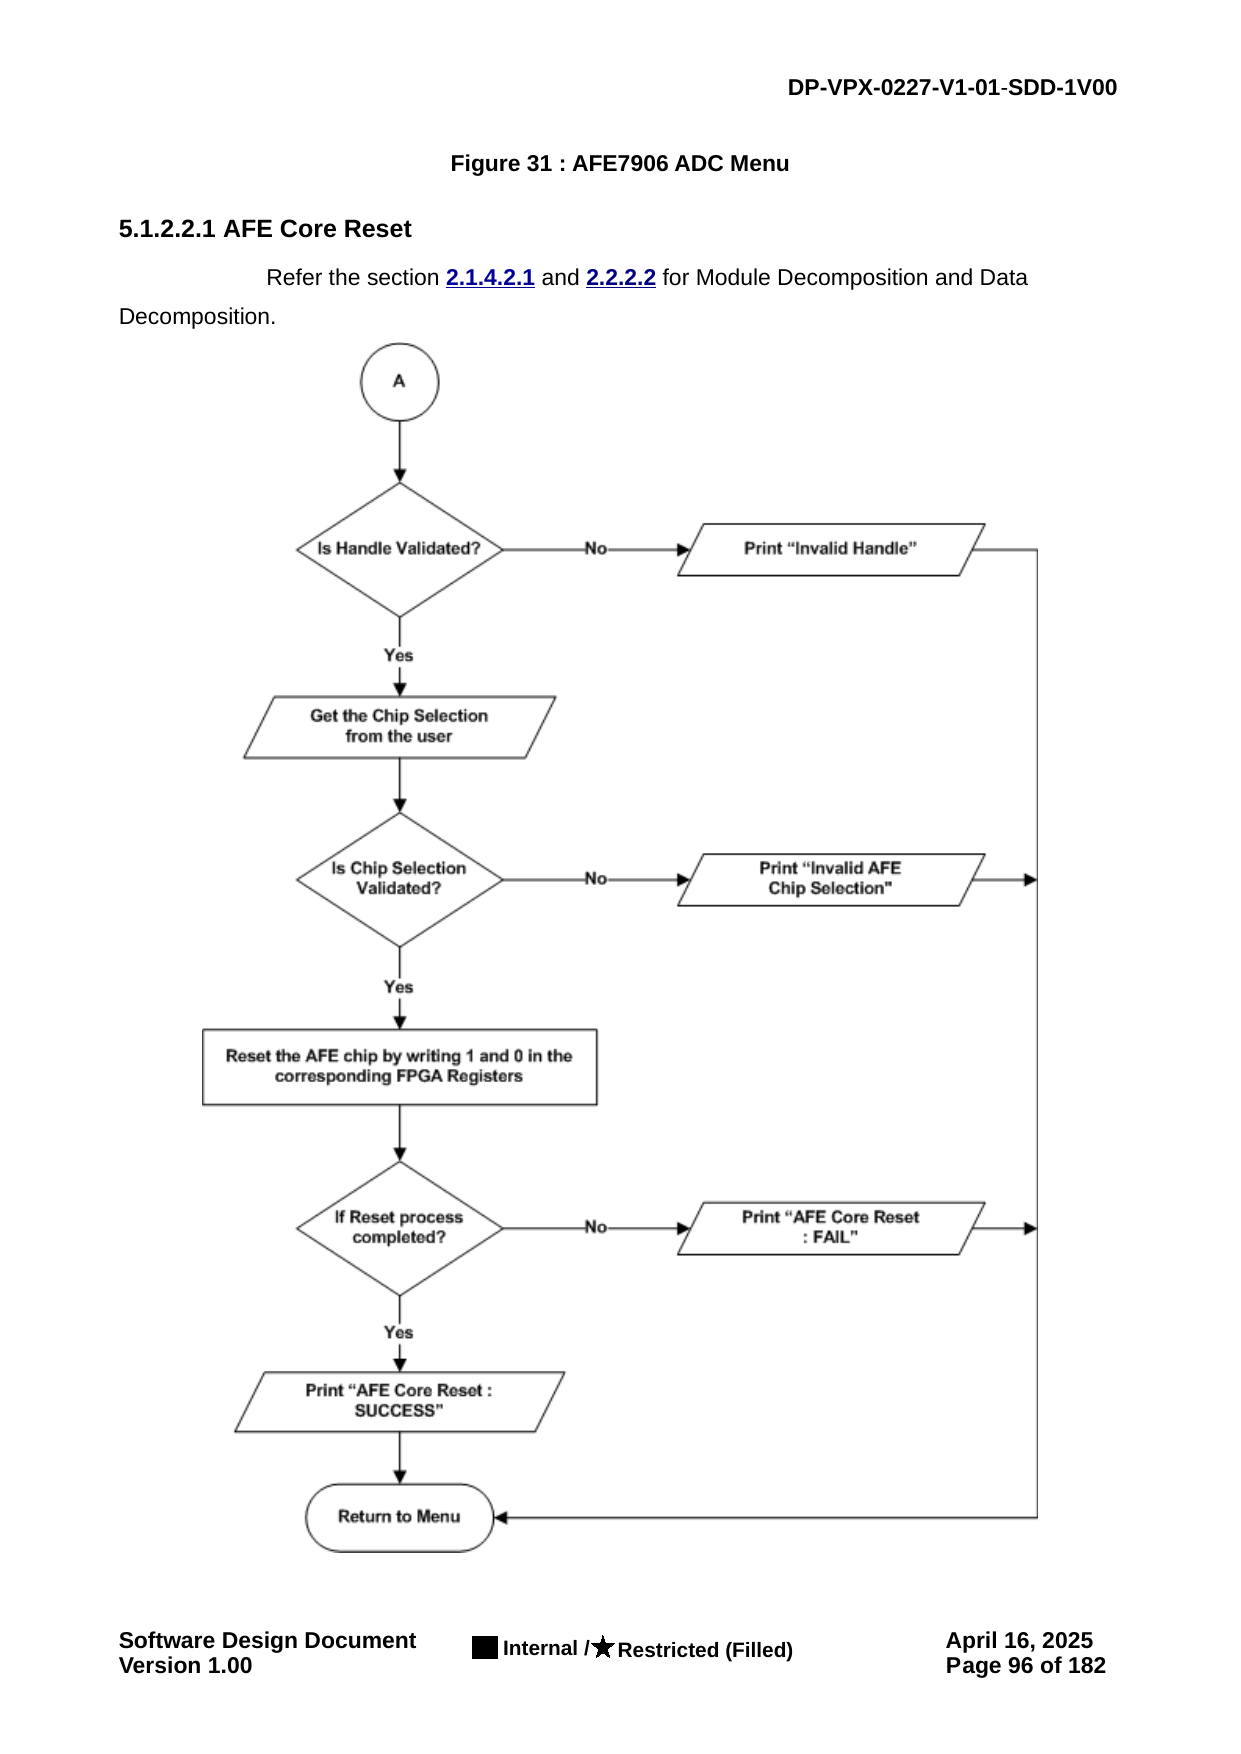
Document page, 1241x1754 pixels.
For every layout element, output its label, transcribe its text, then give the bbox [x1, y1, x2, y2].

text Refer the section 2.1.4.2.1 and 2.2.2.2 for Module Decomposition and Data Decomposition. [118, 264, 1122, 330]
subtitle AFE Core Reset [118, 214, 1122, 243]
picture [202, 342, 1038, 1553]
text Figure 31 : AFE7906 ADC Menu [118, 150, 1122, 176]
